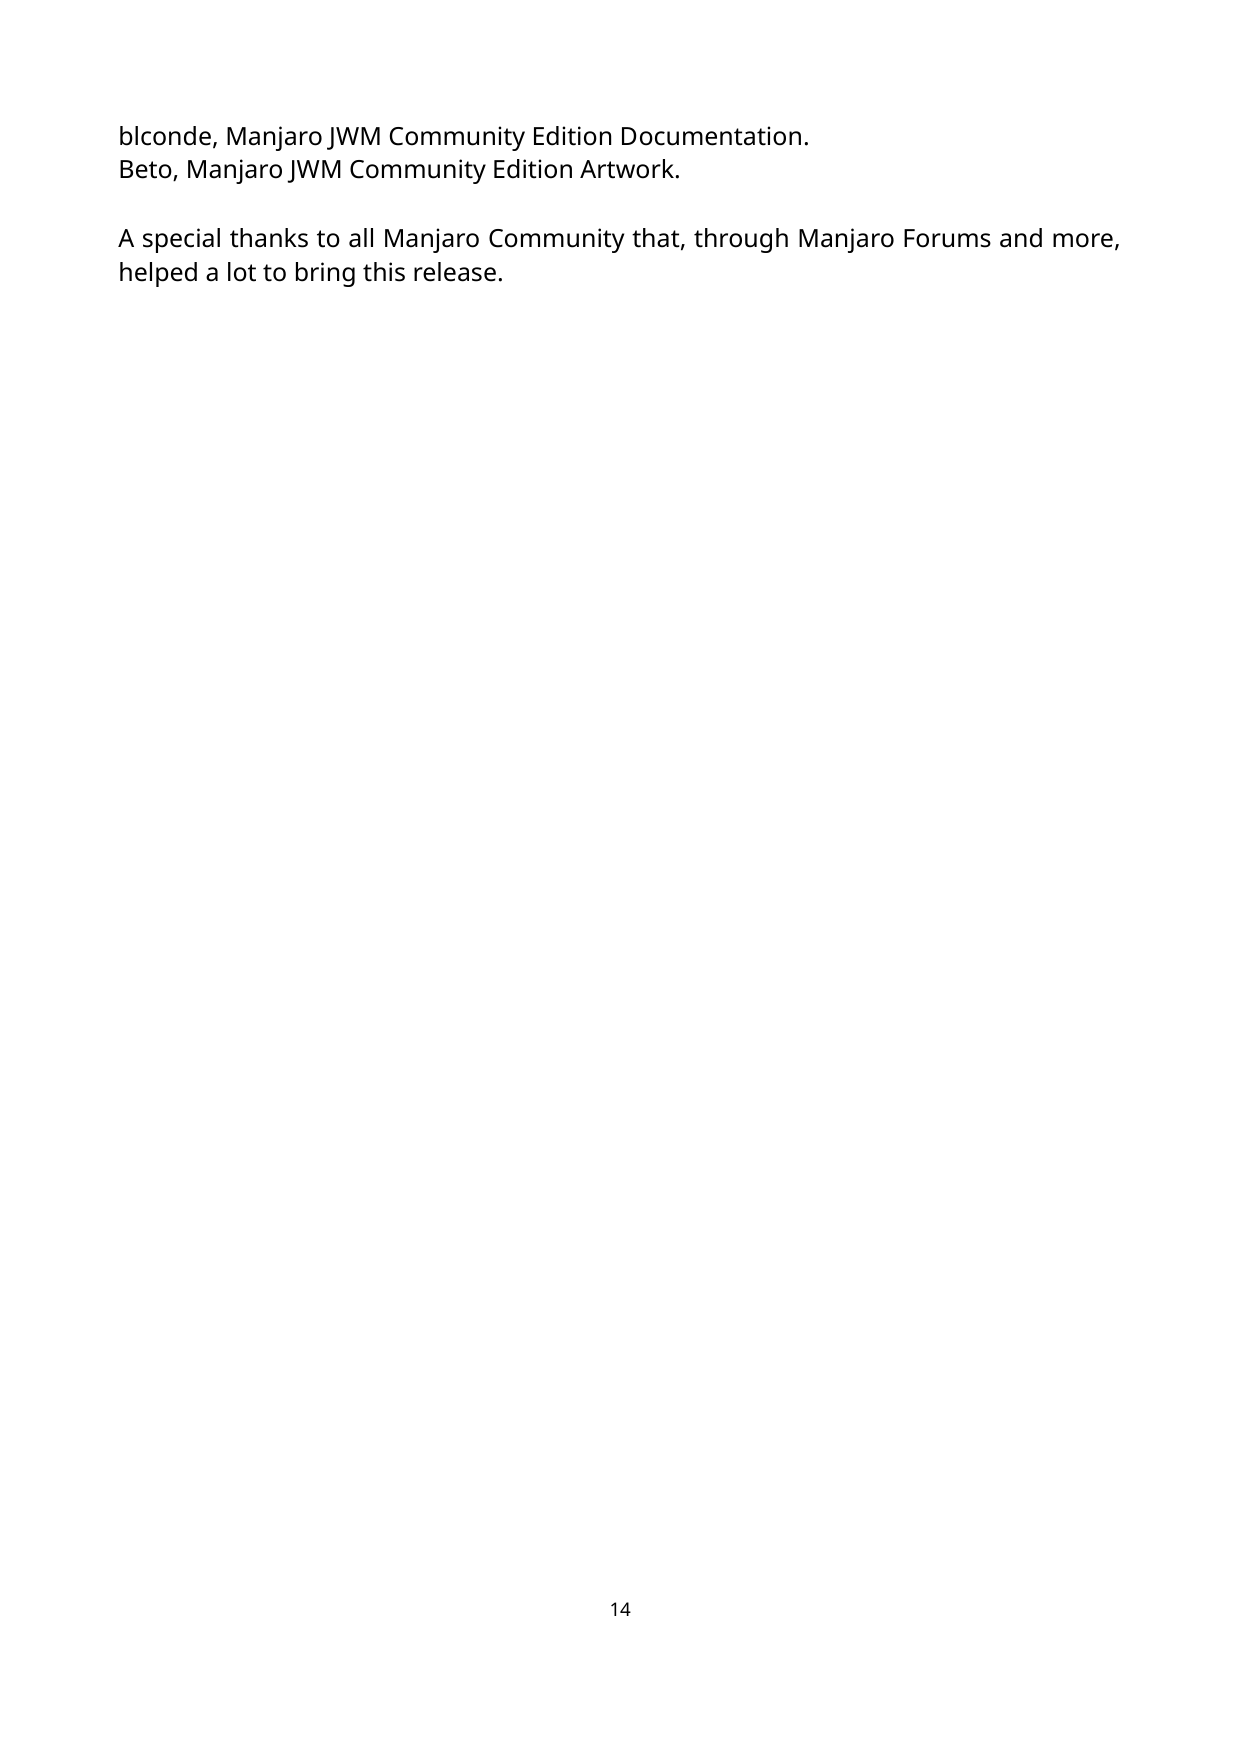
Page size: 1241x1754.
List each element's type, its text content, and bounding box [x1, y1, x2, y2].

text Beto, Manjaro JWM Community Edition Artwork. [118, 152, 1122, 186]
text blconde, Manjaro JWM Community Edition Documentation. [118, 118, 1122, 152]
text A special thanks to all Manjaro Community that, through Manjaro Forums and more, helped a lot to bring this release. [118, 220, 1122, 288]
